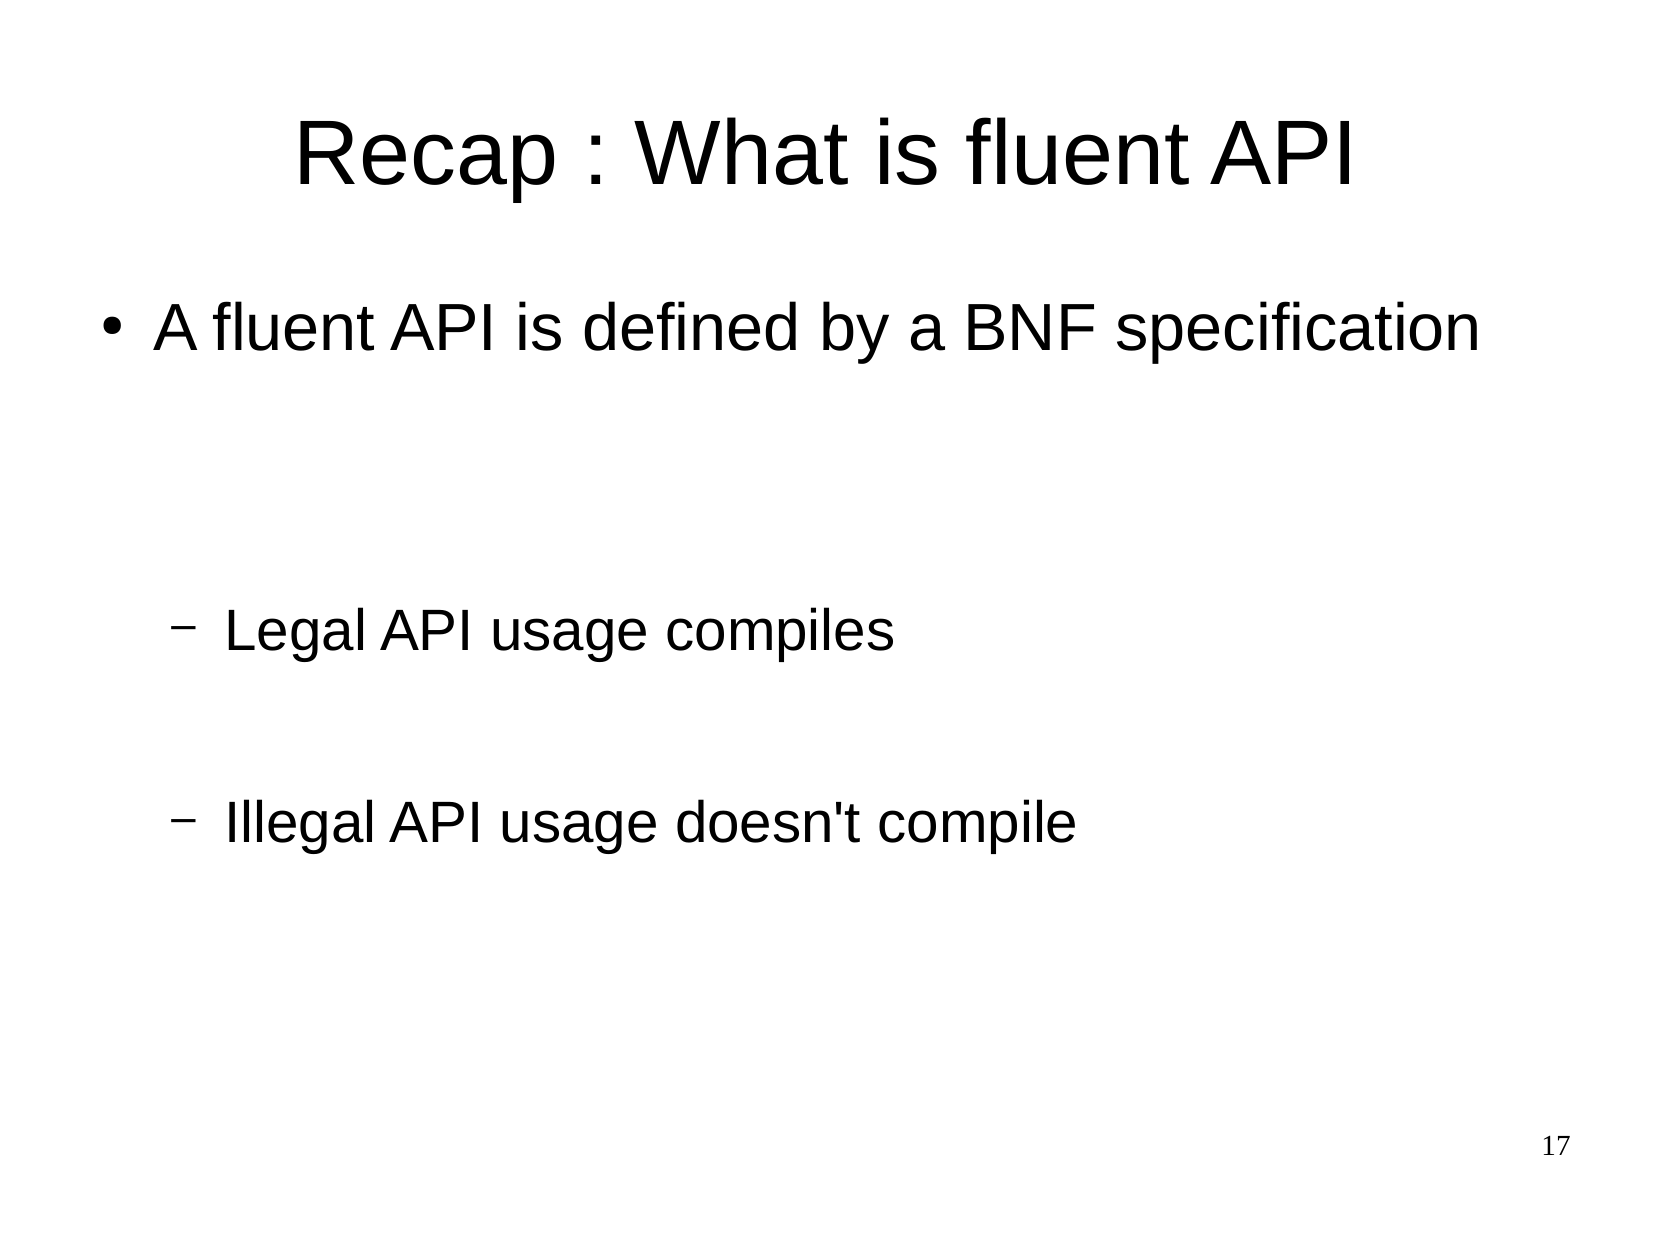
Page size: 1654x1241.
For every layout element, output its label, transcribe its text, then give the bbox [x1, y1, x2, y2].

title Recap : What is fluent API [82, 49, 1571, 257]
list A fluent API is defined by a BNF specification Legal API usage compiles Illegal API usage doesn't compile [82, 290, 1571, 1010]
